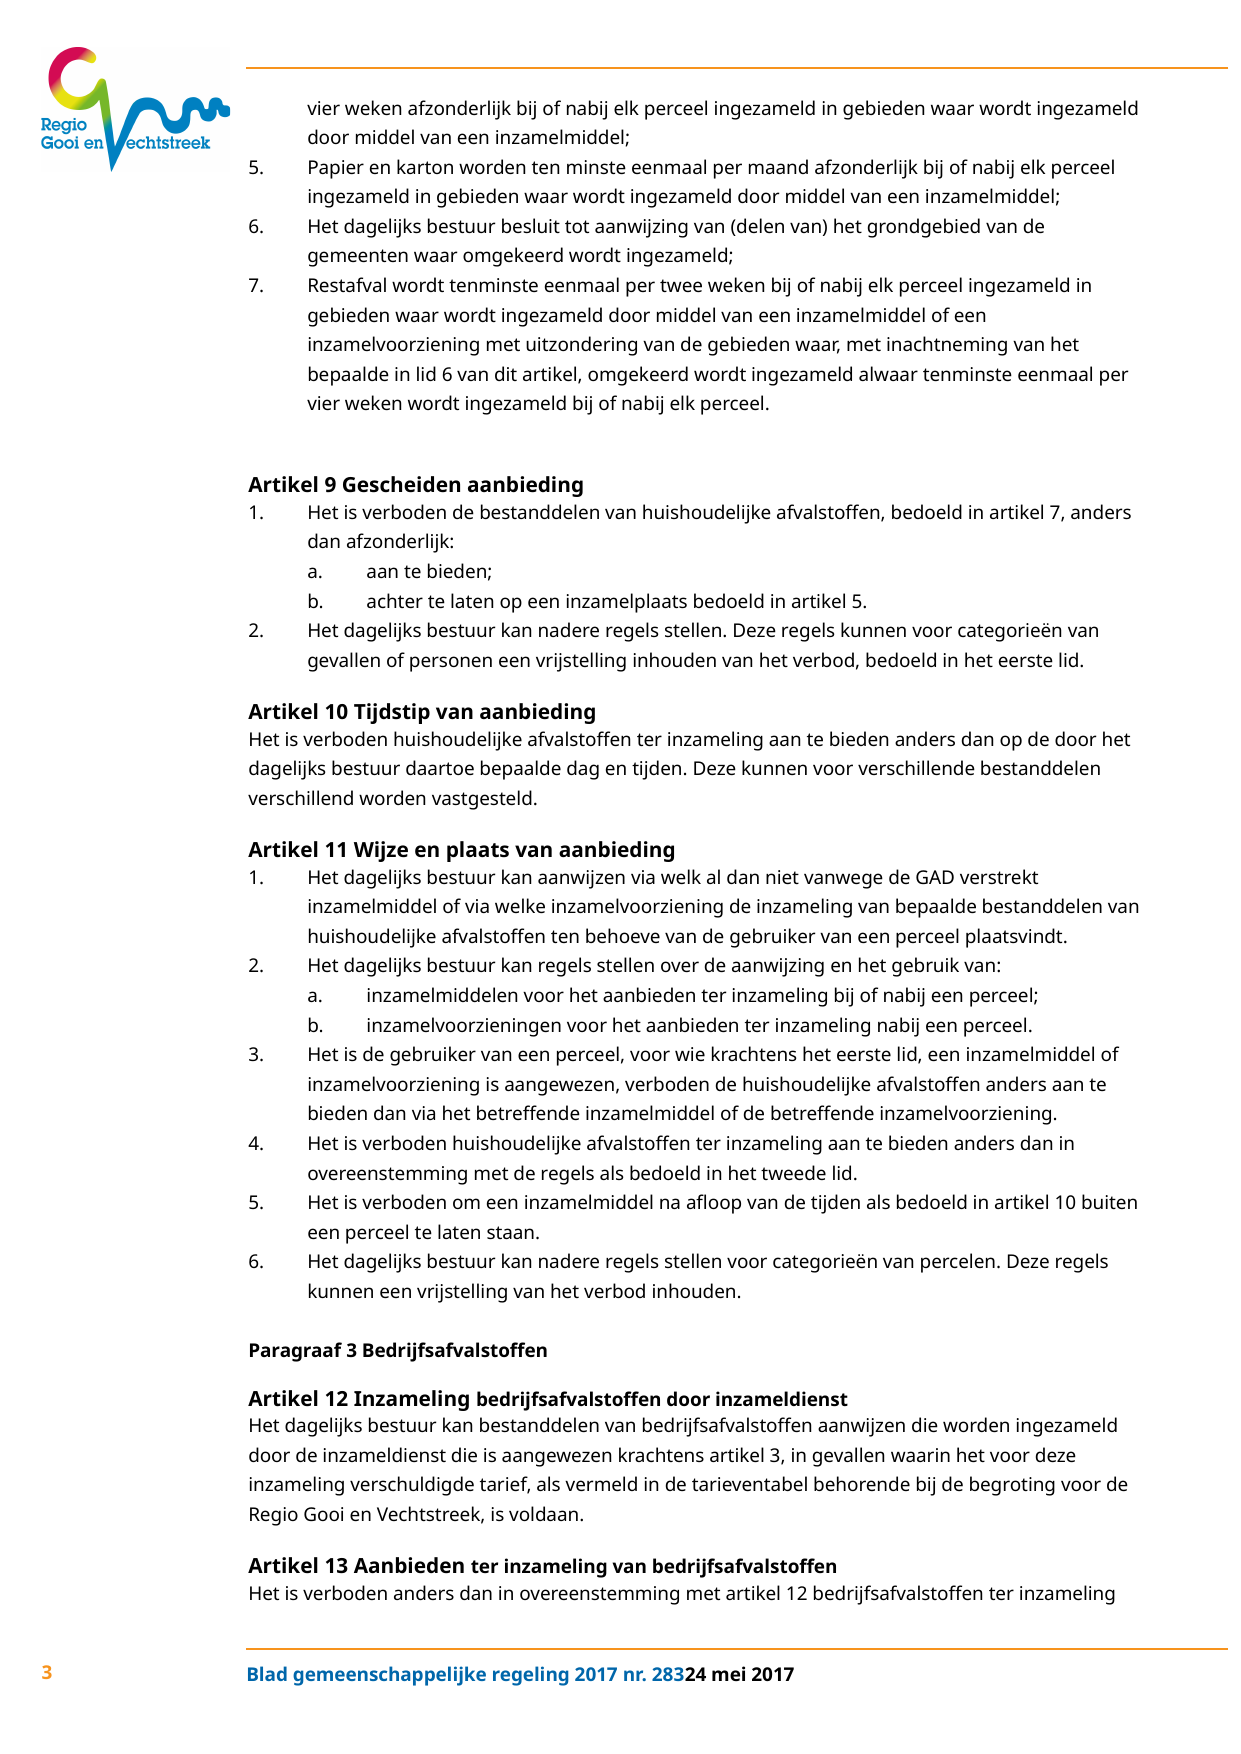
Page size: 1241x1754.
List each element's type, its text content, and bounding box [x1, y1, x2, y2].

list Het dagelijks bestuur kan regels stellen over de aanwijzing en het gebruik van: [248, 953, 1152, 978]
text Het dagelijks bestuur kan bestanddelen van bedrijfsafvalstoffen aanwijzen die worden ingezameld door de inzameldienst die is aangewezen krachtens artikel 3, in gevallen waarin het voor deze inzameling verschuldigde tarief, als vermeld in de tarieventabel behorende bij de begroting voor de Regio Gooi en Vechtstreek, is voldaan. [248, 1412, 1152, 1527]
text Artikel 13 Aanbieden ter inzameling van bedrijfsafvalstoffen [248, 1551, 1152, 1580]
text Het is verboden huishoudelijke afvalstoffen ter inzameling aan te bieden anders dan op de door het dagelijks bestuur daartoe bepaalde dag en tijden. Deze kunnen voor verschillende bestanddelen verschillend worden vastgesteld. [248, 726, 1152, 811]
list Het is verboden de bestanddelen van huishoudelijke afvalstoffen, bedoeld in artikel 7, anders dan afzonderlijk: [248, 499, 1152, 554]
list Papier en karton worden ten minste eenmaal per maand afzonderlijk bij of nabij elk perceel ingezameld in gebieden waar wordt ingezameld door middel van een inzamelmiddel; [248, 154, 1152, 209]
list Het is de gebruiker van een perceel, voor wie krachtens het eerste lid, een inzamelmiddel of inzamelvoorziening is aangewezen, verboden de huishoudelijke afvalstoffen anders aan te bieden dan via het betreffende inzamelmiddel of de betreffende inzamelvoorziening. [248, 1041, 1152, 1126]
list achter te laten op een inzamelplaats bedoeld in artikel 5. [307, 588, 1152, 613]
list Het is verboden huishoudelijke afvalstoffen ter inzameling aan te bieden anders dan in overeenstemming met de regels als bedoeld in het tweede lid. [248, 1130, 1152, 1185]
list Het dagelijks bestuur kan nadere regels stellen. Deze regels kunnen voor categorieën van gevallen of personen een vrijstelling inhouden van het verbod, bedoeld in het eerste lid. [248, 617, 1152, 673]
list Het dagelijks bestuur kan aanwijzen via welk al dan niet vanwege de GAD verstrekt inzamelmiddel of via welke inzamelvoorziening de inzameling van bepaalde bestanddelen van huishoudelijke afvalstoffen ten behoeve van de gebruiker van een perceel plaatsvindt. [248, 864, 1152, 949]
list inzamelvoorzieningen voor het aanbieden ter inzameling nabij een perceel. [307, 1012, 1152, 1037]
picture [113, 110, 231, 172]
text Het is verboden anders dan in overeenstemming met artikel 12 bedrijfsafvalstoffen ter inzameling [248, 1580, 1152, 1606]
text Artikel 9 Gescheiden aanbieding [248, 471, 1152, 499]
list Het is verboden om een inzamelmiddel na afloop van de tijden als bedoeld in artikel 10 buiten een perceel te laten staan. [248, 1189, 1152, 1244]
list inzamelmiddelen voor het aanbieden ter inzameling bij of nabij een perceel; [307, 982, 1152, 1008]
list Het dagelijks bestuur kan nadere regels stellen voor categorieën van percelen. Deze regels kunnen een vrijstelling van het verbod inhouden. [248, 1248, 1152, 1304]
list Het dagelijks bestuur besluit tot aanwijzing van (delen van) het grondgebied van de gemeenten waar omgekeerd wordt ingezameld; [248, 213, 1152, 268]
list aan te bieden; [307, 558, 1152, 584]
text Paragraaf 3 Bedrijfsafvalstoffen [248, 1337, 1152, 1363]
text Artikel 11 Wijze en plaats van aanbieding [248, 835, 1152, 864]
list Restafval wordt tenminste eenmaal per twee weken bij of nabij elk perceel ingezameld in gebieden waar wordt ingezameld door middel van een inzamelmiddel of een inzamelvoorziening met uitzondering van de gebieden waar, met inachtneming van het bepaalde in lid 6 van dit artikel, omgekeerd wordt ingezameld alwaar tenminste eenmaal per vier weken wordt ingezameld bij of nabij elk perceel. [248, 272, 1152, 416]
picture [41, 47, 231, 172]
list vier weken afzonderlijk bij of nabij elk perceel ingezameld in gebieden waar wordt ingezameld door middel van een inzamelmiddel; [248, 95, 1152, 150]
text Artikel 12 Inzameling bedrijfsafvalstoffen door inzameldienst [248, 1384, 1152, 1412]
text Artikel 10 Tijdstip van aanbieding [248, 697, 1152, 726]
